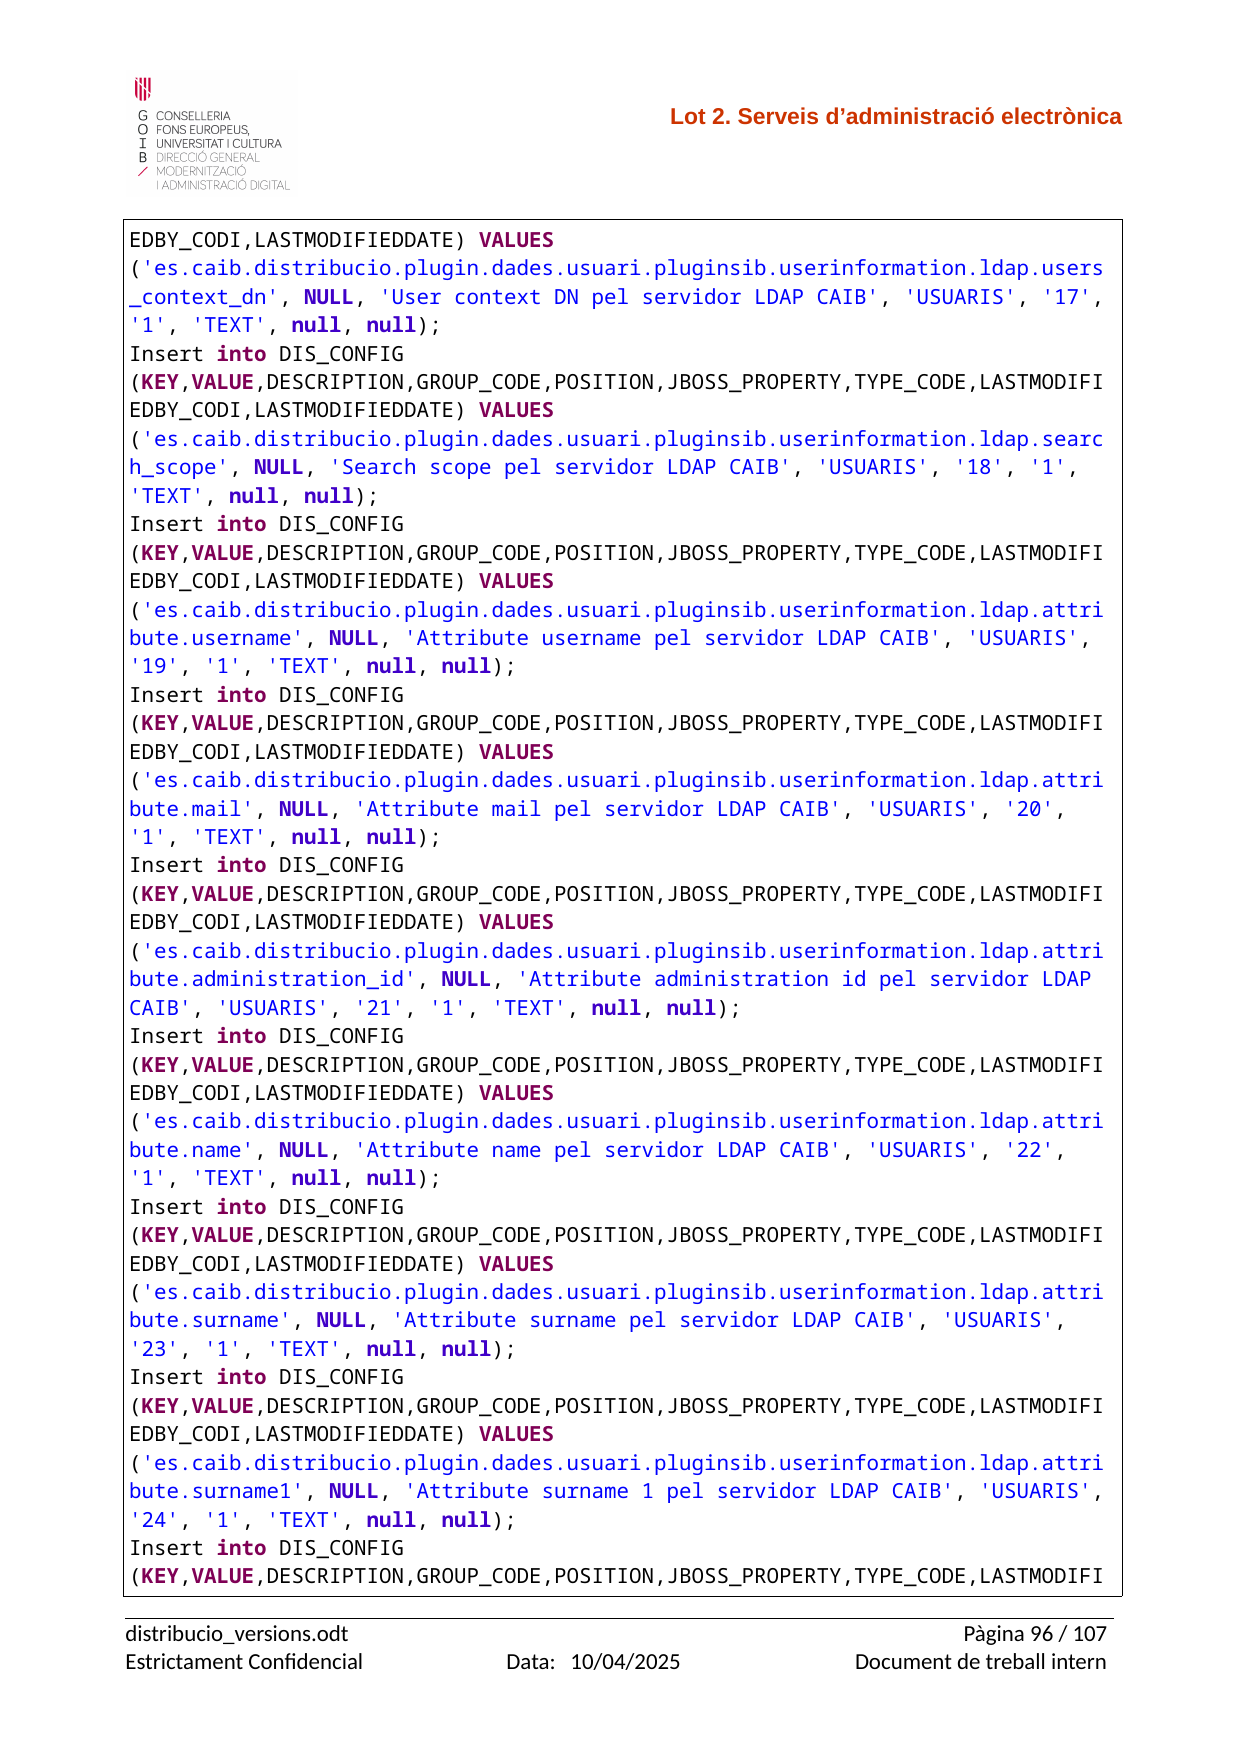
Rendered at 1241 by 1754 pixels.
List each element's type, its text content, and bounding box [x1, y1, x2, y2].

table_header EDBY_CODI,LASTMODIFIEDDATE) VALUES ('es.caib.distribucio.plugin.dades.usuari.pluginsib.userinformation.ldap.users_context_dn', NULL, 'User context DN pel servidor LDAP CAIB', 'USUARIS', '17', '1', 'TEXT', null, null); Insert into DIS_CONFIG (KEY,VALUE,DESCRIPTION,GROUP_CODE,POSITION,JBOSS_PROPERTY,TYPE_CODE,LASTMODIFIEDBY_CODI,LASTMODIFIEDDATE) VALUES ('es.caib.distribucio.plugin.dades.usuari.pluginsib.userinformation.ldap.search_scope', NULL, 'Search scope pel servidor LDAP CAIB', 'USUARIS', '18', '1', 'TEXT', null, null); Insert into DIS_CONFIG (KEY,VALUE,DESCRIPTION,GROUP_CODE,POSITION,JBOSS_PROPERTY,TYPE_CODE,LASTMODIFIEDBY_CODI,LASTMODIFIEDDATE) VALUES ('es.caib.distribucio.plugin.dades.usuari.pluginsib.userinformation.ldap.attribute.username', NULL, 'Attribute username pel servidor LDAP CAIB', 'USUARIS', '19', '1', 'TEXT', null, null); Insert into DIS_CONFIG (KEY,VALUE,DESCRIPTION,GROUP_CODE,POSITION,JBOSS_PROPERTY,TYPE_CODE,LASTMODIFIEDBY_CODI,LASTMODIFIEDDATE) VALUES ('es.caib.distribucio.plugin.dades.usuari.pluginsib.userinformation.ldap.attribute.mail', NULL, 'Attribute mail pel servidor LDAP CAIB', 'USUARIS', '20', '1', 'TEXT', null, null); Insert into DIS_CONFIG (KEY,VALUE,DESCRIPTION,GROUP_CODE,POSITION,JBOSS_PROPERTY,TYPE_CODE,LASTMODIFIEDBY_CODI,LASTMODIFIEDDATE) VALUES ('es.caib.distribucio.plugin.dades.usuari.pluginsib.userinformation.ldap.attribute.administration_id', NULL, 'Attribute administration id pel servidor LDAP CAIB', 'USUARIS', '21', '1', 'TEXT', null, null); Insert into DIS_CONFIG (KEY,VALUE,DESCRIPTION,GROUP_CODE,POSITION,JBOSS_PROPERTY,TYPE_CODE,LASTMODIFIEDBY_CODI,LASTMODIFIEDDATE) VALUES ('es.caib.distribucio.plugin.dades.usuari.pluginsib.userinformation.ldap.attribute.name', NULL, 'Attribute name pel servidor LDAP CAIB', 'USUARIS', '22', '1', 'TEXT', null, null); Insert into DIS_CONFIG (KEY,VALUE,DESCRIPTION,GROUP_CODE,POSITION,JBOSS_PROPERTY,TYPE_CODE,LASTMODIFIEDBY_CODI,LASTMODIFIEDDATE) VALUES ('es.caib.distribucio.plugin.dades.usuari.pluginsib.userinformation.ldap.attribute.surname', NULL, 'Attribute surname pel servidor LDAP CAIB', 'USUARIS', '23', '1', 'TEXT', null, null); Insert into DIS_CONFIG (KEY,VALUE,DESCRIPTION,GROUP_CODE,POSITION,JBOSS_PROPERTY,TYPE_CODE,LASTMODIFIEDBY_CODI,LASTMODIFIEDDATE) VALUES ('es.caib.distribucio.plugin.dades.usuari.pluginsib.userinformation.ldap.attribute.surname1', NULL, 'Attribute surname 1 pel servidor LDAP CAIB', 'USUARIS', '24', '1', 'TEXT', null, null); Insert into DIS_CONFIG (KEY,VALUE,DESCRIPTION,GROUP_CODE,POSITION,JBOSS_PROPERTY,TYPE_CODE,LASTMODIFI [124, 220, 1122, 1596]
picture [126, 70, 299, 197]
